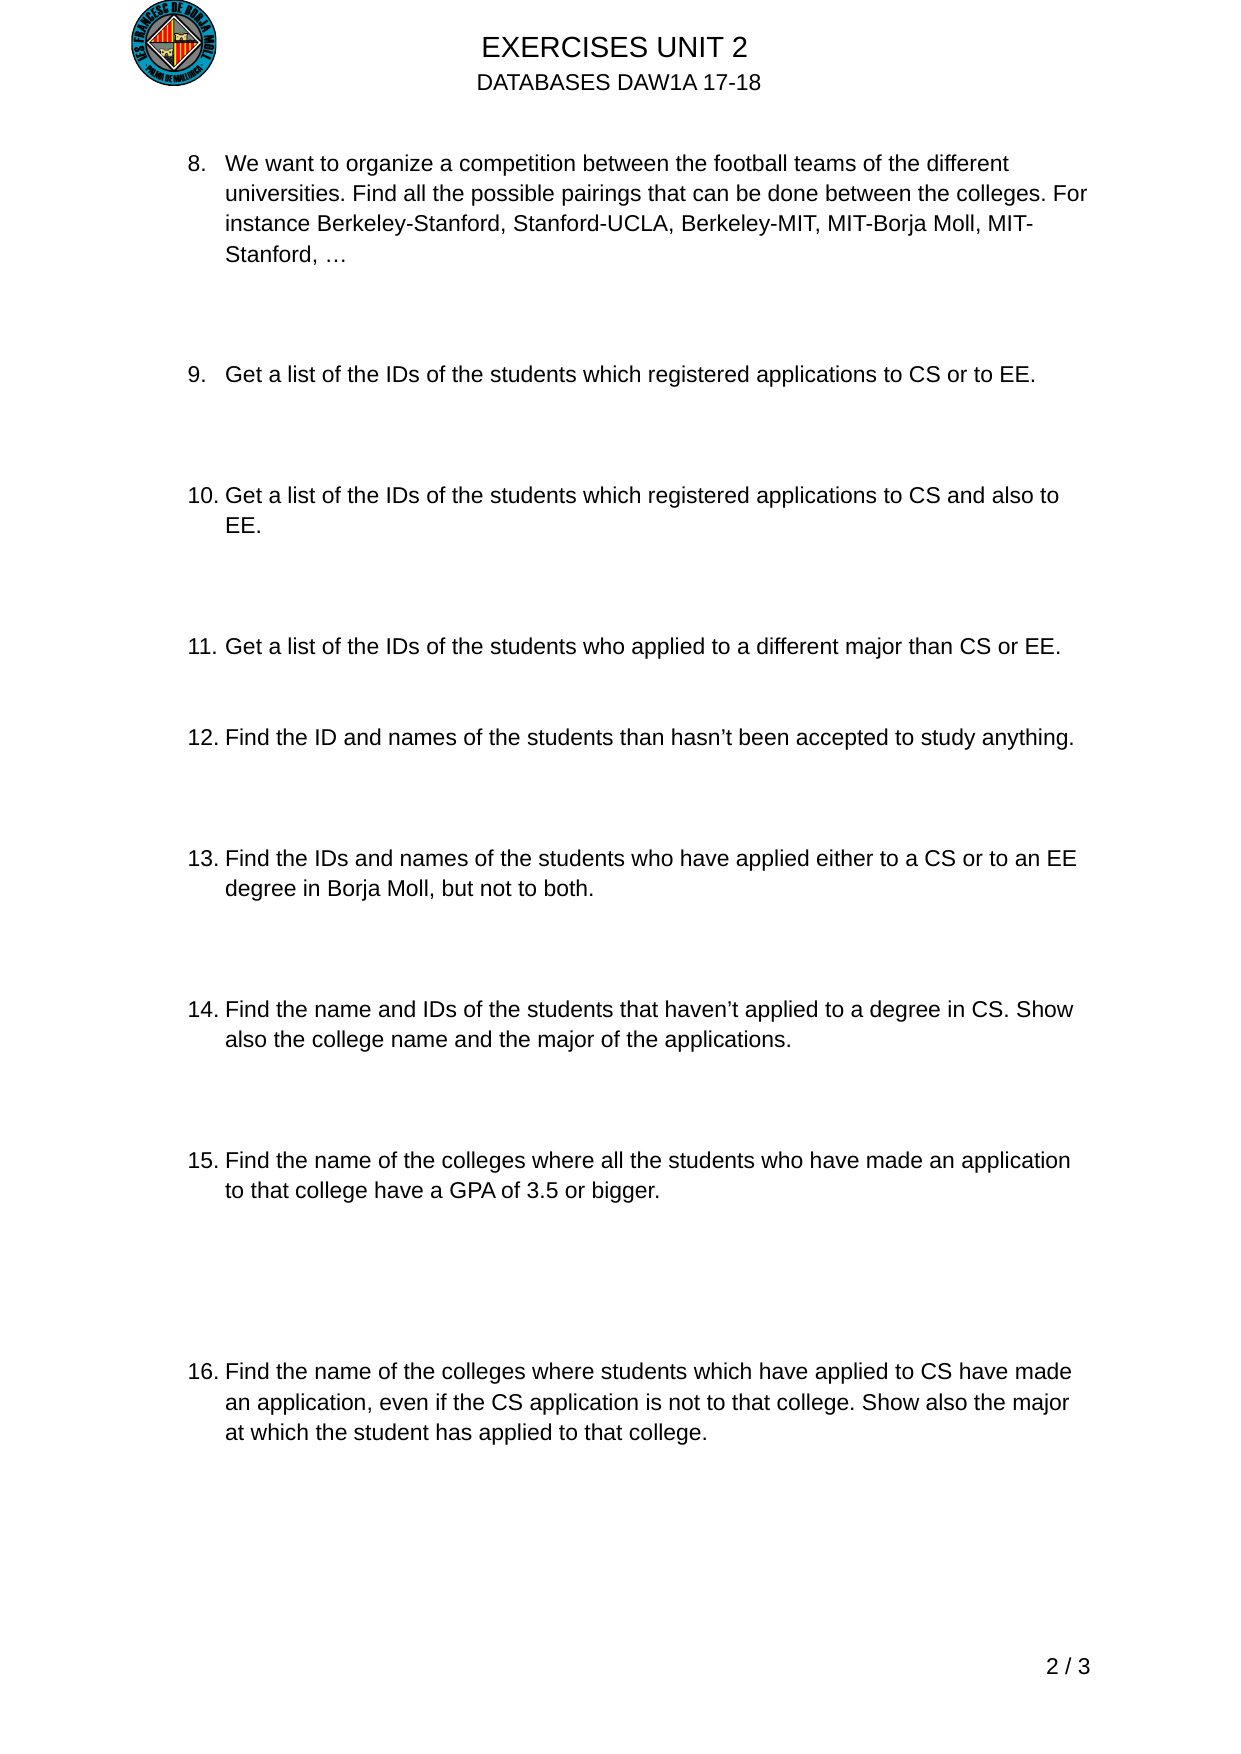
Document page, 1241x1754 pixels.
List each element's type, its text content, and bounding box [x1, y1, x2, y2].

list Get a list of the IDs of the students which registered applications to CS or to EE. [187, 361, 1090, 388]
picture [191, 10, 197, 17]
list Find the name of the colleges where students which have applied to CS have made an application, even if the CS application is not to that college. Show also the major at which the student has applied to that college. [187, 1358, 1090, 1445]
picture [148, 67, 155, 73]
picture [131, 48, 169, 86]
picture [179, 48, 217, 86]
picture [131, 0, 164, 37]
list Find the ID and names of the students than hasn’t been accepted to study anything. [187, 724, 1090, 750]
list Find the name of the colleges where all the students who have made an application to that college have a GPA of 3.5 or bigger. [187, 1147, 1090, 1203]
list Find the name and IDs of the students that haven’t applied to a degree in CS. Show also the college name and the major of the applications. [187, 996, 1090, 1052]
picture [184, 0, 217, 37]
list We want to organize a competition between the football teams of the different universities. Find all the possible pairings that can be done between the colleges. For instance Berkeley-Stanford, Stanford-UCLA, Berkeley-MIT, MIT-Borja Moll, MIT-Stanford, … [187, 150, 1090, 267]
list Find the IDs and names of the students who have applied either to a CS or to an EE degree in Borja Moll, but not to both. [187, 845, 1090, 901]
list Get a list of the IDs of the students which registered applications to CS and also to EE. [187, 482, 1090, 539]
picture [146, 14, 202, 71]
list Get a list of the IDs of the students who applied to a different major than CS or EE. [187, 633, 1090, 660]
